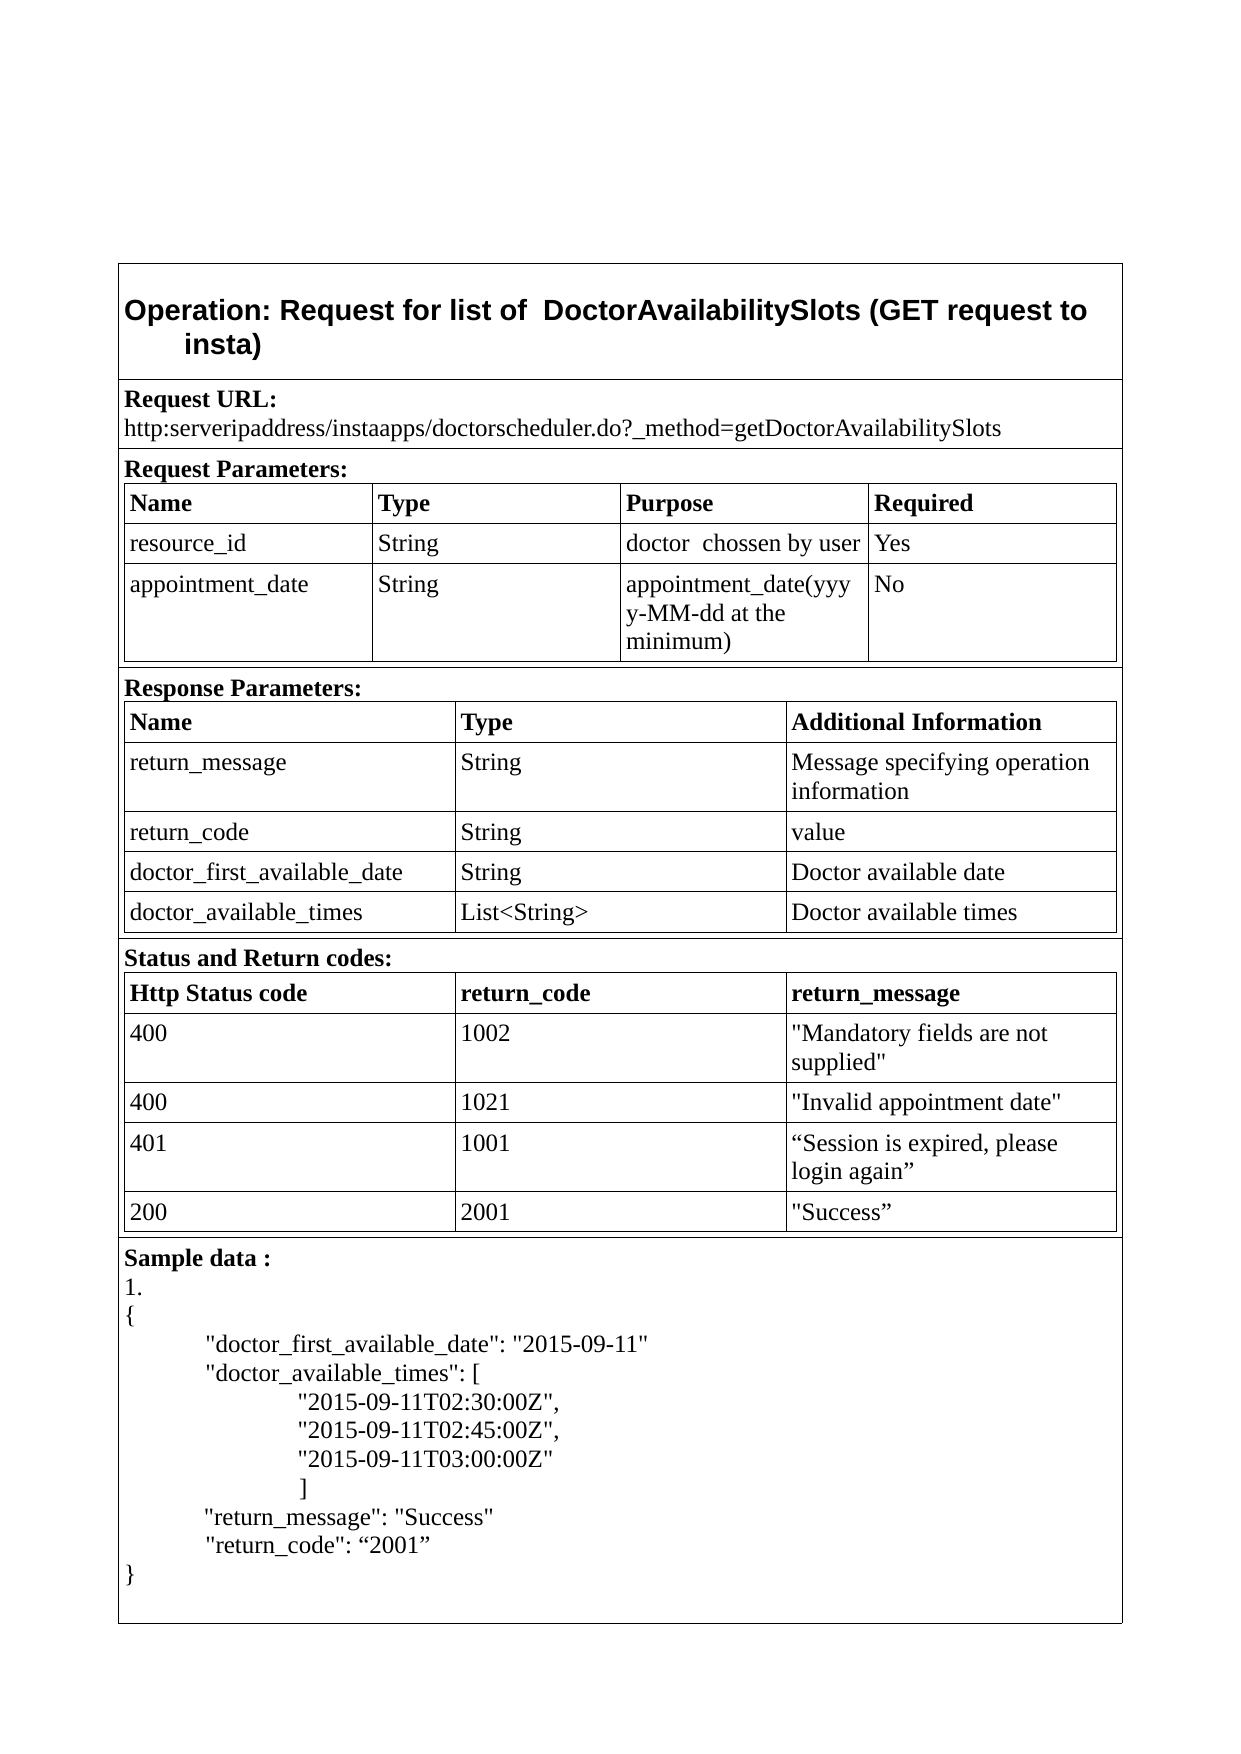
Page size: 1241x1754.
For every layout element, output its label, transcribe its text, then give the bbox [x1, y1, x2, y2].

table_cell No [869, 564, 1116, 661]
table_header Purpose [621, 484, 868, 523]
table_cell “Session is expired, please login again” [787, 1123, 1116, 1191]
table_cell return_message [125, 743, 455, 811]
table_cell 401 [125, 1123, 455, 1191]
table_cell 200 [125, 1192, 455, 1231]
table_cell List<String> [456, 892, 786, 932]
table_cell String [373, 564, 620, 661]
table_cell 1021 [456, 1083, 786, 1122]
table_cell appointment_date(yyyy-MM-dd at the minimum) [621, 564, 868, 661]
table_cell Request Parameters: [119, 449, 1122, 667]
table_cell doctor_first_available_date [125, 852, 455, 891]
table_cell String [456, 743, 786, 811]
table_header Name [125, 484, 372, 523]
table_cell 400 [125, 1014, 455, 1082]
table_cell "Success” [787, 1192, 1116, 1231]
table_header Additional Information [787, 702, 1116, 742]
table_cell Yes [869, 524, 1116, 563]
table_header Name [125, 702, 455, 742]
table_header Required [869, 484, 1116, 523]
table_header Type [456, 702, 786, 742]
table_cell doctor chossen by user [621, 524, 868, 563]
table_cell doctor_available_times [125, 892, 455, 932]
table_cell 1001 [456, 1123, 786, 1191]
table_cell String [456, 852, 786, 891]
table_cell "Mandatory fields are not supplied" [787, 1014, 1116, 1082]
table_header Type [373, 484, 620, 523]
table_cell resource_id [125, 524, 372, 563]
table_cell "Invalid appointment date" [787, 1083, 1116, 1122]
table_header Http Status code [125, 973, 455, 1012]
table_cell String [456, 812, 786, 851]
table_cell Message specifying operation information [787, 743, 1116, 811]
table_cell 400 [125, 1083, 455, 1122]
table_header return_message [787, 973, 1116, 1012]
table_cell Doctor available times [787, 892, 1116, 932]
table_cell String [373, 524, 620, 563]
table_cell 1002 [456, 1014, 786, 1082]
table_cell Doctor available date [787, 852, 1116, 891]
table_cell Sample data : 1. { "doctor_first_available_date": "2015-09-11" "doctor_available_times": [ "2015-09-11T02:30:00Z", "2015-09-11T02:45:00Z", "2015-09-11T03:00:00Z" ] "return_message": "Success" "return_code": “2001” } [119, 1238, 1122, 1622]
table_cell Status and Return codes: [119, 939, 1122, 1237]
table_header Operation: Request for list of DoctorAvailabilitySlots (GET request to insta) [119, 264, 1122, 379]
table_cell value [787, 812, 1116, 851]
table_cell 2001 [456, 1192, 786, 1231]
table_cell Request URL: http:serveripaddress/instaapps/doctorscheduler.do?_method=getDoctorAvailabilitySlots [119, 380, 1122, 448]
table_cell return_code [125, 812, 455, 851]
table_header return_code [456, 973, 786, 1012]
table_cell Response Parameters: [119, 668, 1122, 938]
table_cell appointment_date [125, 564, 372, 661]
